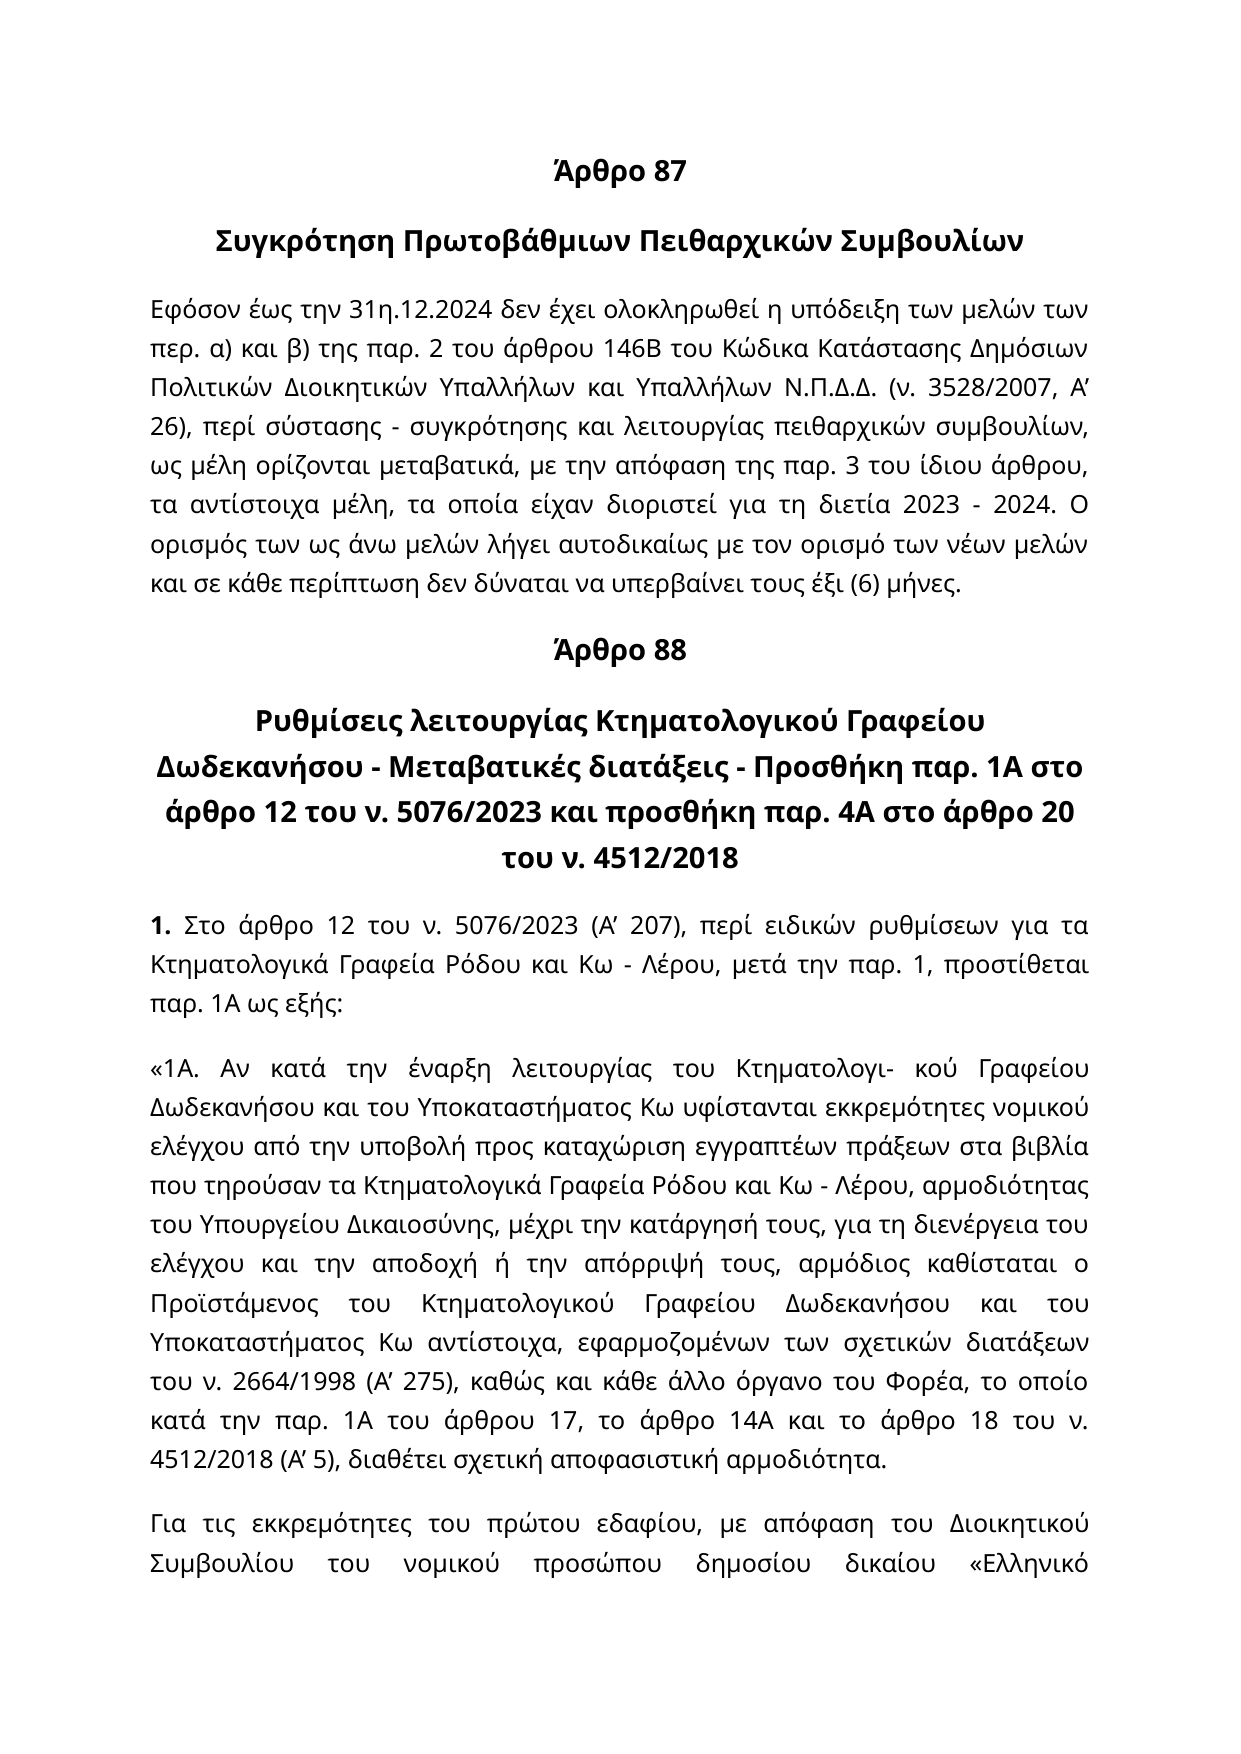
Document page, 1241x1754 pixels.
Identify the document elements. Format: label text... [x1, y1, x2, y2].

text 1. Στο άρθρο 12 του ν. 5076/2023 (Α’ 207), περί ειδικών ρυθμίσεων για τα Κτηματολογικά Γραφεία Ρόδου και Κω - Λέρου, μετά την παρ. 1, προστίθεται παρ. 1Α ως εξής: [150, 908, 1090, 1020]
subtitle Ρυθμίσεις λειτουργίας Κτηματολογικού Γραφείου Δωδεκανήσου - Μεταβατικές διατάξεις - Προσθήκη παρ. 1Α στο άρθρο 12 του ν. 5076/2023 και προσθήκη παρ. 4Α στο άρθρο 20 του ν. 4512/2018 [150, 700, 1090, 877]
subtitle Άρθρο 87 [150, 150, 1090, 190]
text Εφόσον έως την 31η.12.2024 δεν έχει ολοκληρωθεί η υπόδειξη των μελών των περ. α) και β) της παρ. 2 του άρθρου 146Β του Κώδικα Κατάστασης Δημόσιων Πολιτικών Διοικητικών Υπαλλήλων και Υπαλλήλων Ν.Π.Δ.Δ. (ν. 3528/2007, Α’ 26), περί σύστασης - συγκρότησης και λειτουργίας πειθαρχικών συμβουλίων, ως μέλη ορίζονται μεταβατικά, με την απόφαση της παρ. 3 του ίδιου άρθρου, τα αντίστοιχα μέλη, τα οποία είχαν διοριστεί για τη διετία 2023 - 2024. Ο ορισμός των ως άνω μελών λήγει αυτοδικαίως με τον ορισμό των νέων μελών και σε κάθε περίπτωση δεν δύναται να υπερβαίνει τους έξι (6) μήνες. [150, 291, 1090, 599]
text Για τις εκκρεμότητες του πρώτου εδαφίου, με απόφαση του Διοικητικού Συμβουλίου του νομικού προσώπου δημοσίου δικαίου «Ελληνικό [150, 1506, 1090, 1579]
text «1Α. Αν κατά την έναρξη λειτουργίας του Κτηματολογι- κού Γραφείου Δωδεκανήσου και του Υποκαταστήματος Κω υφίστανται εκκρεμότητες νομικού ελέγχου από την υποβολή προς καταχώριση εγγραπτέων πράξεων στα βιβλία που τηρούσαν τα Κτηματολογικά Γραφεία Ρόδου και Κω - Λέρου, αρμοδιότητας του Υπουργείου Δικαιοσύνης, μέχρι την κατάργησή τους, για τη διενέργεια του ελέγχου και την αποδοχή ή την απόρριψή τους, αρμόδιος καθίσταται ο Προϊστάμενος του Κτηματολογικού Γραφείου Δωδεκανήσου και του Υποκαταστήματος Κω αντίστοιχα, εφαρμοζομένων των σχετικών διατάξεων του ν. 2664/1998 (Α’ 275), καθώς και κάθε άλλο όργανο του Φορέα, το οποίο κατά την παρ. 1Α του άρθρου 17, το άρθρο 14Α και το άρθρο 18 του ν. 4512/2018 (Α’ 5), διαθέτει σχετική αποφασιστική αρμοδιότητα. [150, 1050, 1090, 1476]
subtitle Συγκρότηση Πρωτοβάθμιων Πειθαρχικών Συμβουλίων [150, 221, 1090, 260]
subtitle Άρθρο 88 [150, 629, 1090, 669]
